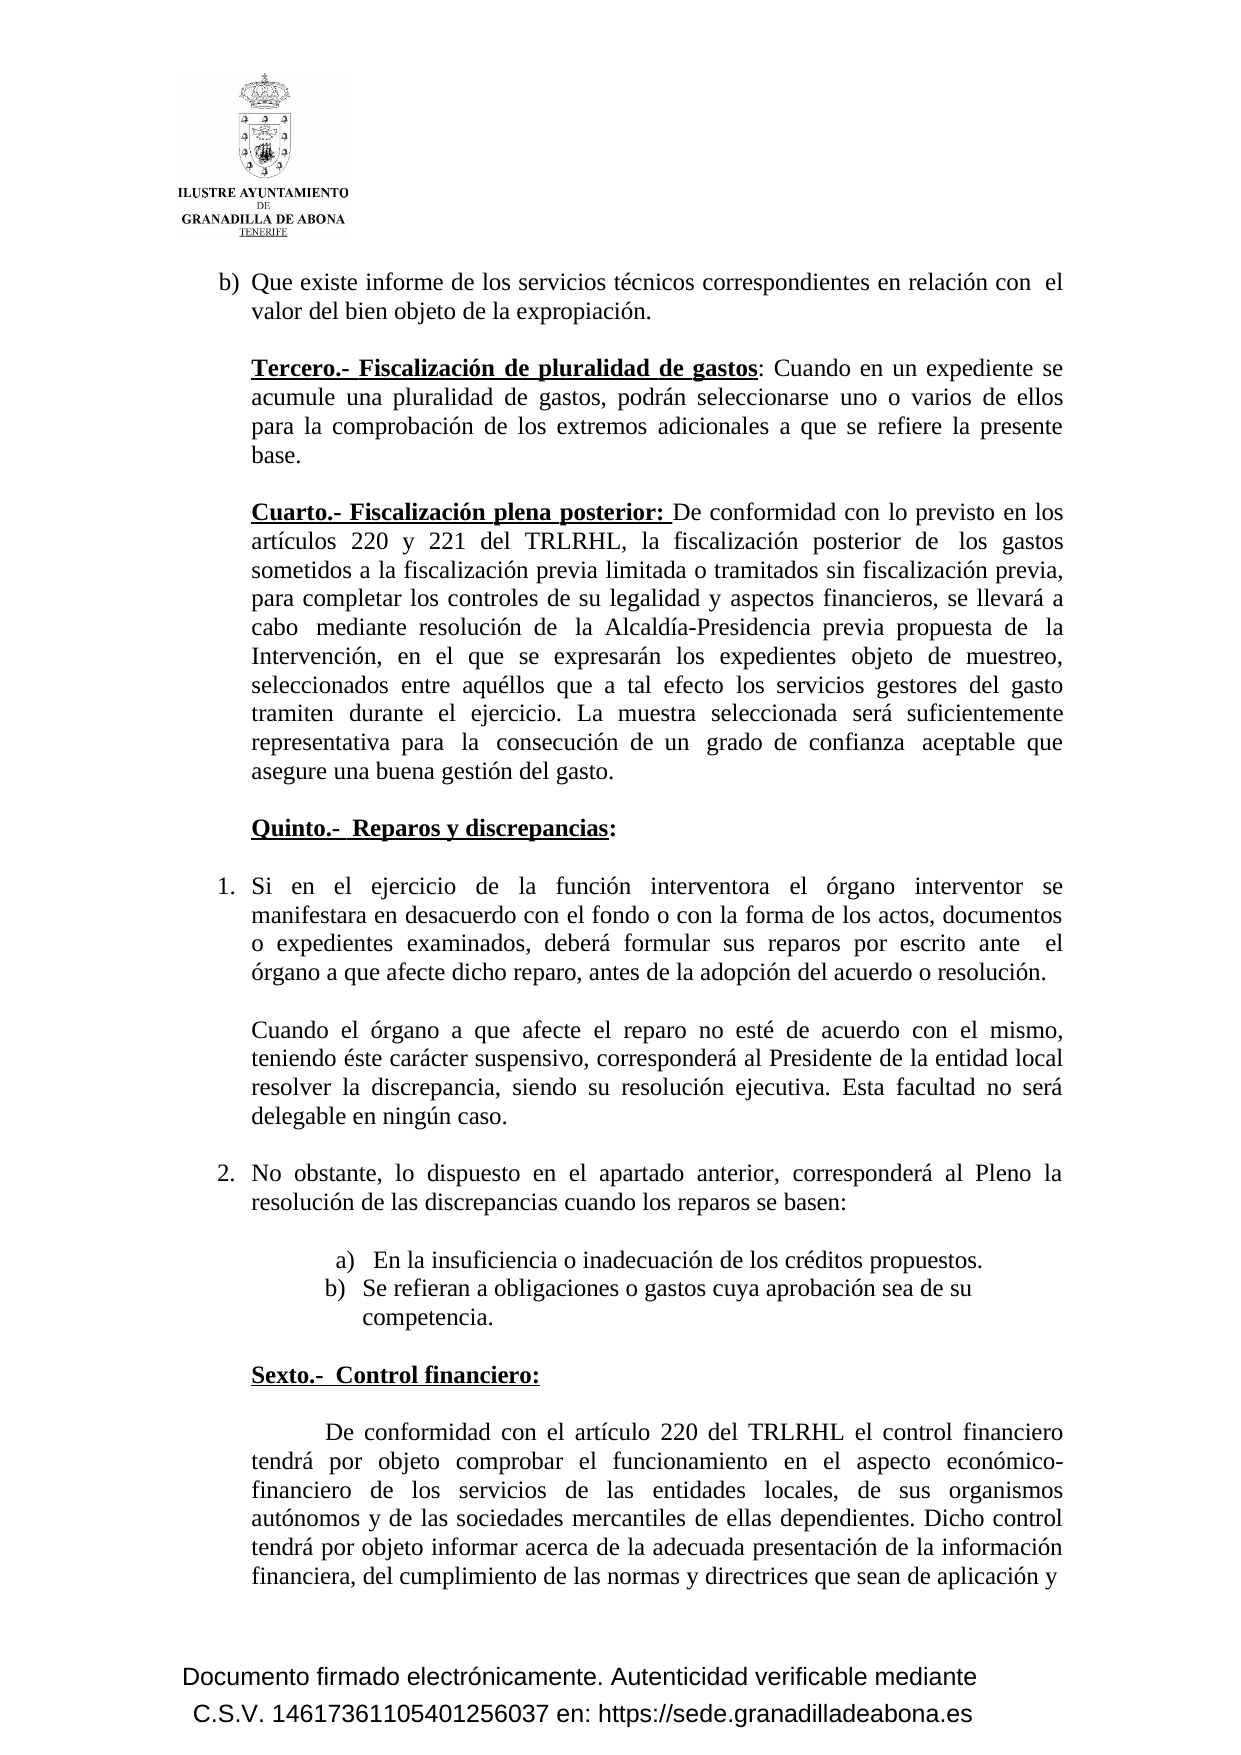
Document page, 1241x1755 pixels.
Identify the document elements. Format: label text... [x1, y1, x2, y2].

subtitle Quinto.- Reparos y discrepancias: [251, 813, 1074, 842]
list En la insuficiencia o inadecuación de los créditos propuestos. [335, 1245, 1074, 1273]
text Cuarto.- Fiscalización plena posterior: De conformidad con lo previsto en los artículos 220 y 221 del TRLRHL, la fiscalización posterior de los gastos sometidos a la fiscalización previa limitada o tramitados sin fiscalización previa, para completar los controles de su legalidad y aspectos financieros, se llevará a cabo mediante resolución de la Alcaldía-Presidencia previa propuesta de la Intervención, en el que se expresarán los expedientes objeto de muestreo, seleccionados entre aquéllos que a tal efecto los servicios gestores del gasto tramiten durante el ejercicio. La muestra seleccionada será suficientemente representativa para la consecución de un grado de confianza aceptable que asegure una buena gestión del gasto. [251, 497, 1063, 785]
subtitle Sexto.- Control financiero: [251, 1360, 1074, 1388]
list Que existe informe de los servicios técnicos correspondientes en relación con el valor del bien objeto de la expropiación. [218, 267, 1063, 325]
list Si en el ejercicio de la función interventora el órgano interventor se manifestara en desacuerdo con el fondo o con la forma de los actos, documentos o expedientes examinados, deberá formular sus reparos por escrito ante el órgano a que afecte dicho reparo, antes de la adopción del acuerdo o resolución. [217, 871, 1063, 986]
text De conformidad con el artículo 220 del TRLRHL el control financiero tendrá por objeto comprobar el funcionamiento en el aspecto económico- financiero de los servicios de las entidades locales, de sus organismos autónomos y de las sociedades mercantiles de ellas dependientes. Dicho control tendrá por objeto informar acerca de la adecuada presentación de la información financiera, del cumplimiento de las normas y directrices que sean de aplicación y [251, 1417, 1063, 1590]
list No obstante, lo dispuesto en el apartado anterior, corresponderá al Pleno la resolución de las discrepancias cuando los reparos se basen: [217, 1158, 1063, 1216]
list Se refieran a obligaciones o gastos cuya aprobación sea de su competencia. [324, 1273, 976, 1331]
text Tercero.- Fiscalización de pluralidad de gastos: Cuando en un expediente se acumule una pluralidad de gastos, podrán seleccionarse uno o varios de ellos para la comprobación de los extremos adicionales a que se refiere la presente base. [251, 353, 1063, 468]
text Cuando el órgano a que afecte el reparo no esté de acuerdo con el mismo, teniendo éste carácter suspensivo, corresponderá al Presidente de la entidad local resolver la discrepancia, siendo su resolución ejecutiva. Esta facultad no será delegable en ningún caso. [251, 1015, 1063, 1130]
